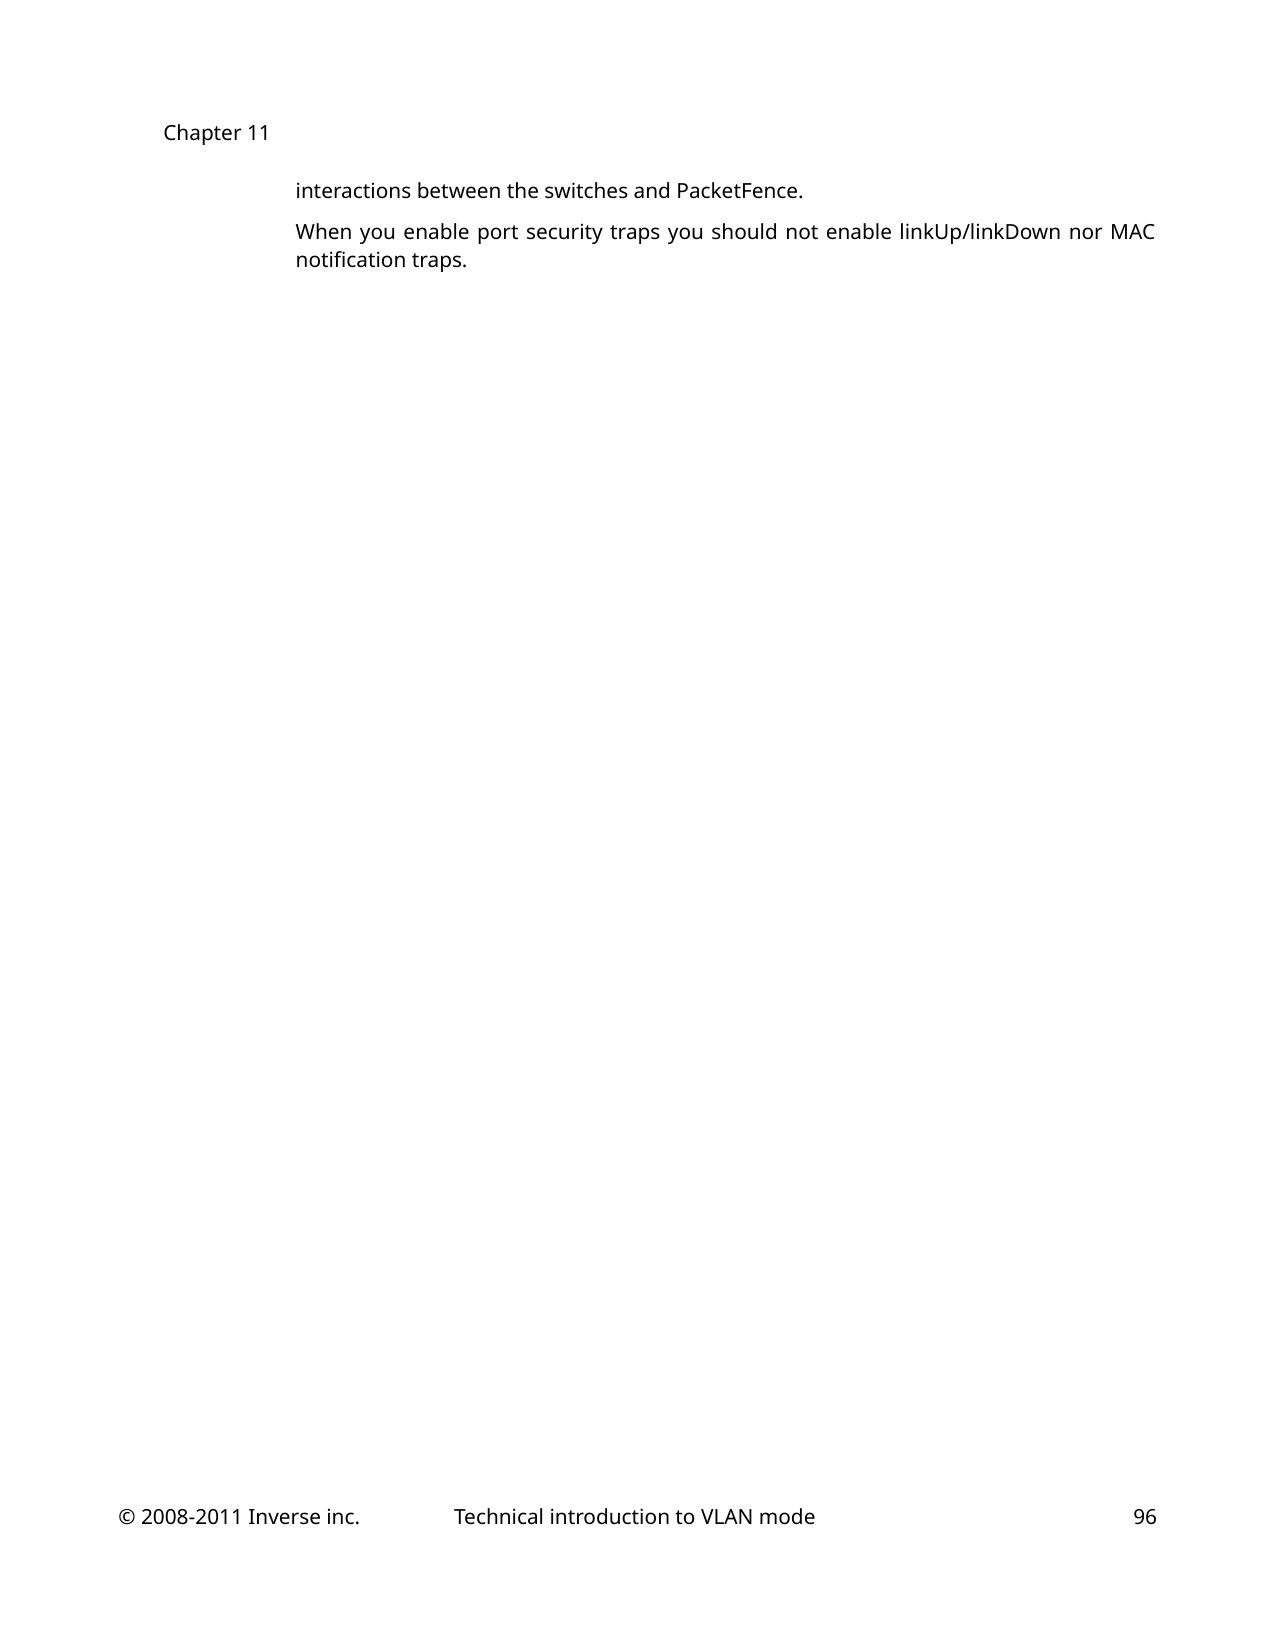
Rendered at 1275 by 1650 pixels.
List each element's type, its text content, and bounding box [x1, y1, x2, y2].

text interactions between the switches and PacketFence. [295, 176, 1157, 204]
text When you enable port security traps you should not enable linkUp/linkDown nor MAC notification traps. [295, 217, 1157, 274]
